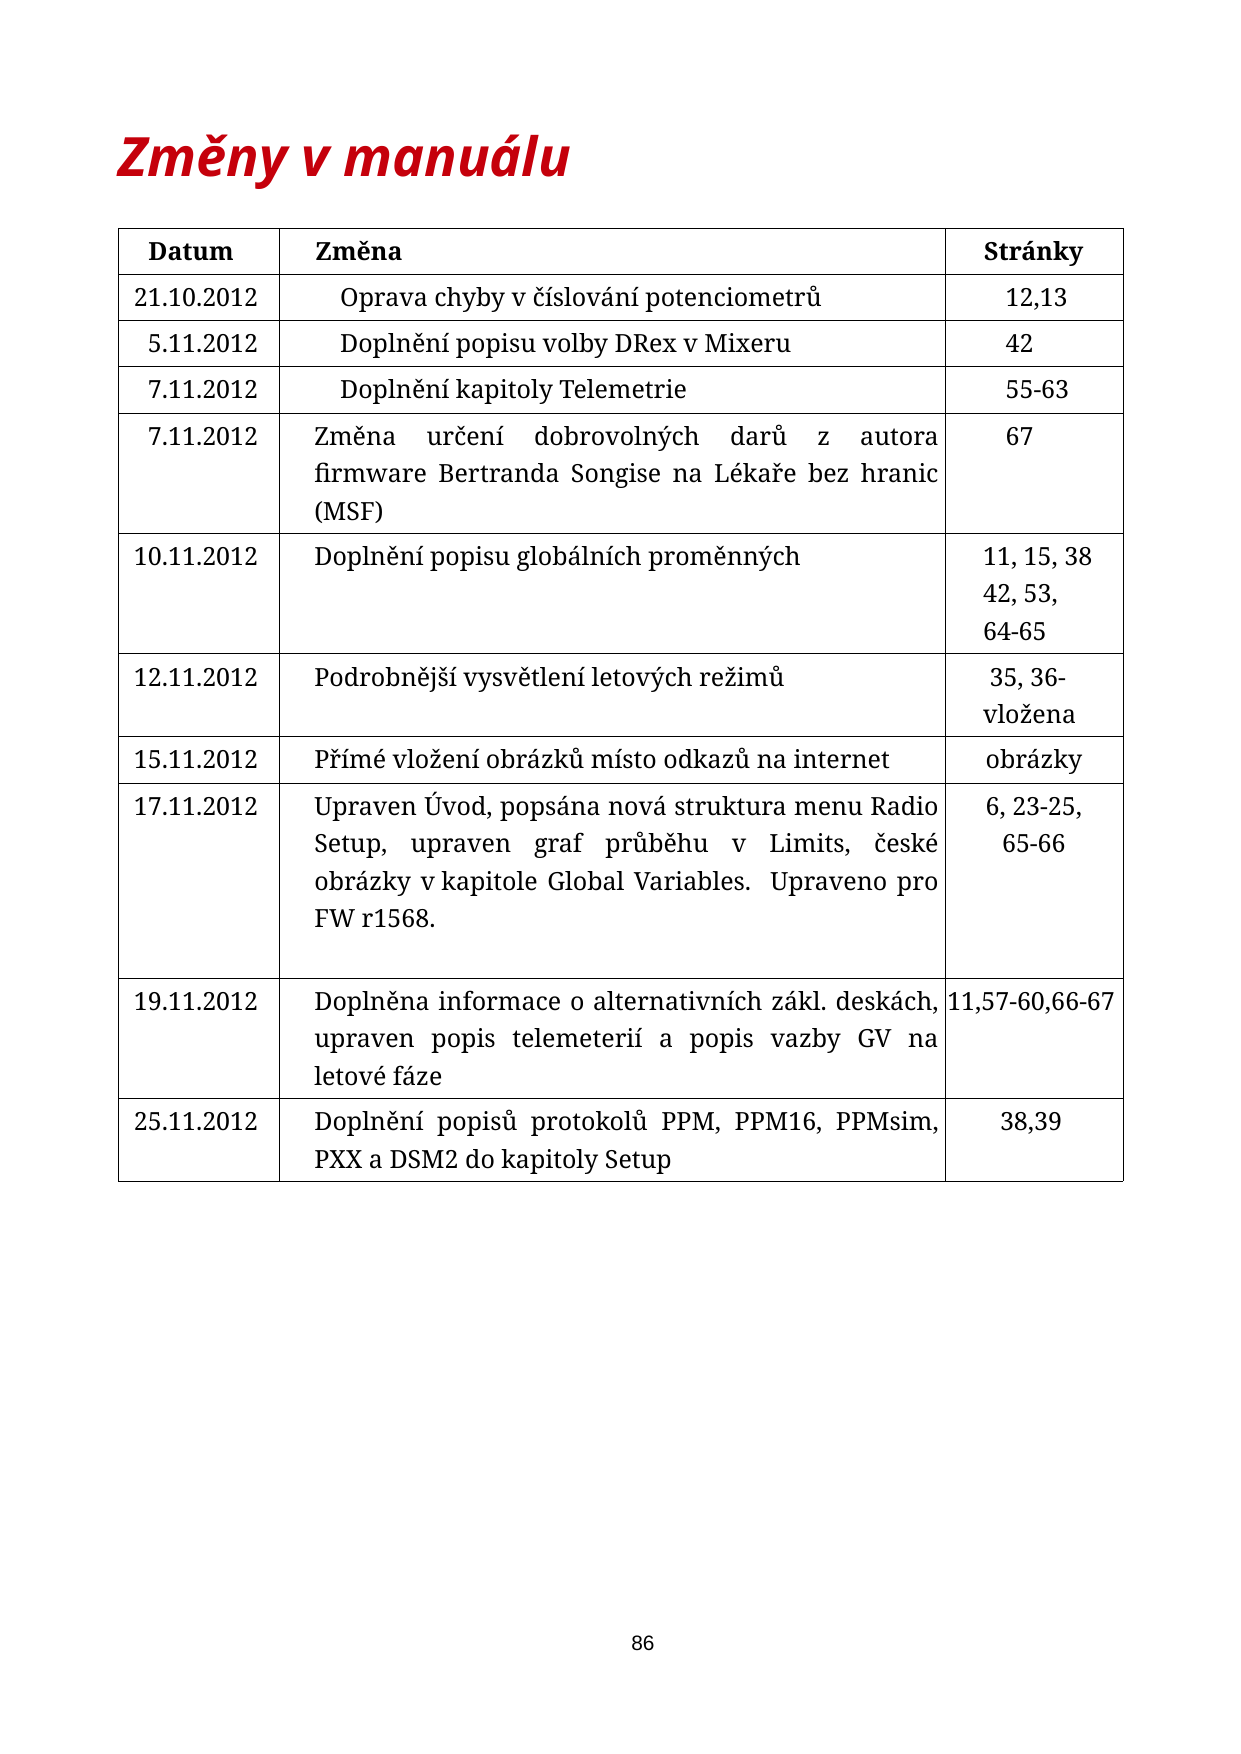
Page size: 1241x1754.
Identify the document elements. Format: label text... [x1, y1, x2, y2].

table_cell Doplnění popisů protokolů PPM, PPM16, PPMsim, PXX a DSM2 do kapitoly Setup [280, 1099, 945, 1181]
table_cell 7.11.2012 [119, 414, 279, 533]
table_cell 42 [946, 321, 1123, 366]
table_cell 6, 23-25, 65-66 [946, 784, 1123, 978]
table_cell 19.11.2012 [119, 979, 279, 1098]
table_cell Změna určení dobrovolných darů z autora firmware Ber­tranda Songise na Lékaře bez hranic (MSF) [280, 414, 945, 533]
table_cell 10.11.2012 [119, 534, 279, 653]
table_cell 35, 36-vložena [946, 654, 1123, 736]
table_cell Doplnění popisu globálních proměnných [280, 534, 945, 653]
table_cell 11, 15, 38 42, 53, 64-65 [946, 534, 1123, 653]
table_cell 38,39 [946, 1099, 1123, 1181]
table_cell 67 [946, 414, 1123, 533]
table_header Změna [280, 229, 945, 274]
table_cell 15.11.2012 [119, 737, 279, 782]
table_cell Upraven Úvod, popsána nová struktura menu Radio Setup, upraven graf průběhu v Limits, české obrázky v kapitole Global Variables. Upraveno pro FW r1568. [280, 784, 945, 978]
table_cell Přímé vložení obrázků místo odkazů na internet [280, 737, 945, 782]
table_cell obrázky [946, 737, 1123, 782]
table_cell 12,13 [946, 275, 1123, 320]
table_cell 21.10.2012 [119, 275, 279, 320]
table_cell 11,57-60,66-67 [946, 979, 1123, 1098]
table_cell Oprava chyby v číslování potenciometrů [280, 275, 945, 320]
table_cell 25.11.2012 [119, 1099, 279, 1181]
table_cell 12.11.2012 [119, 654, 279, 736]
table_cell Doplněna informace o alternativních zákl. deskách, upraven popis telemeterií a popis vazby GV na letové fáze [280, 979, 945, 1098]
table_cell 55-63 [946, 367, 1123, 412]
table_cell 17.11.2012 [119, 784, 279, 978]
table_cell 5.11.2012 [119, 321, 279, 366]
table_header Stránky [946, 229, 1123, 274]
table_cell Podrobnější vysvětlení letových režimů [280, 654, 945, 736]
table_cell Doplnění popisu volby DRex v Mixeru [280, 321, 945, 366]
table_cell 7.11.2012 [119, 367, 279, 412]
table_cell Doplnění kapitoly Telemetrie [280, 367, 945, 412]
table_header Datum [119, 229, 279, 274]
